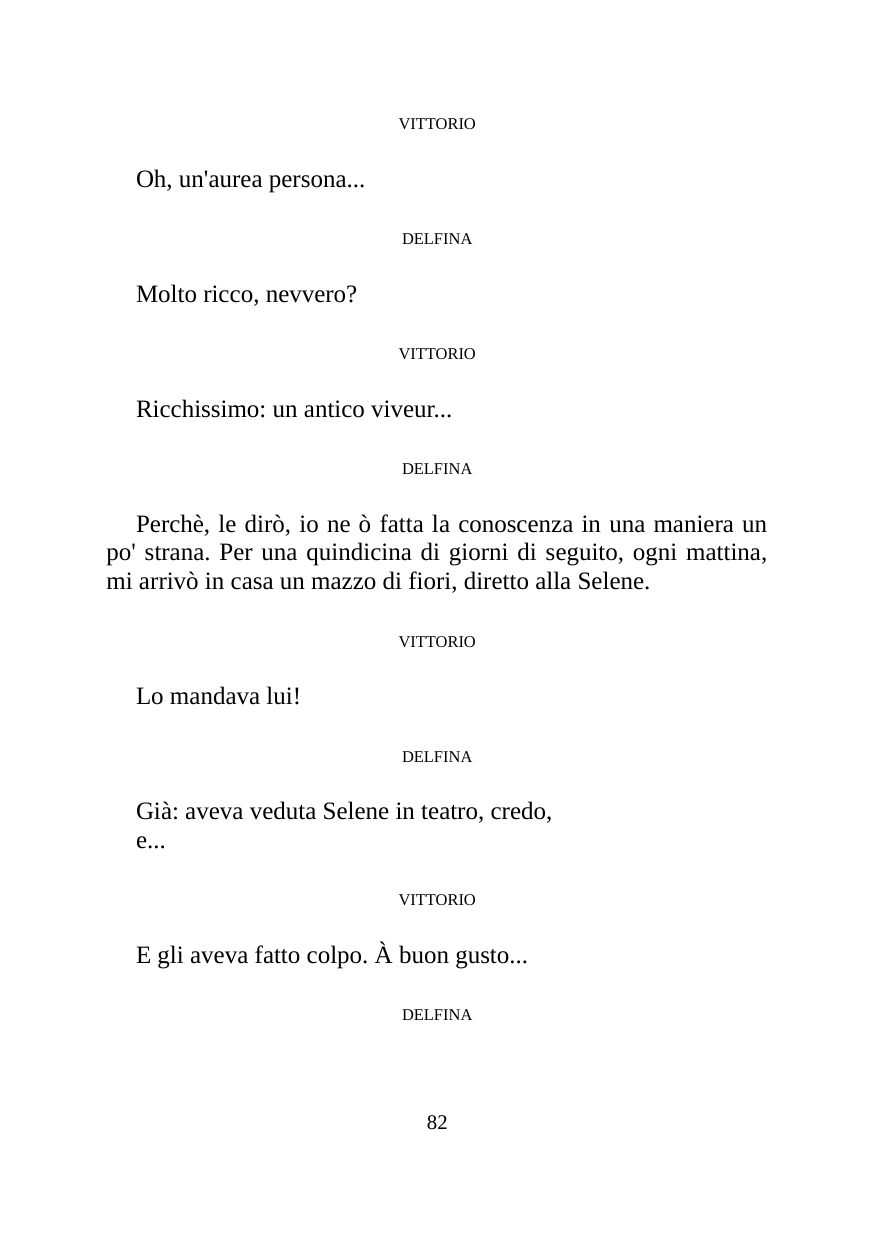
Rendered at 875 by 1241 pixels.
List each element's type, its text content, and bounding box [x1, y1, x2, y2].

text delfina [106, 451, 768, 480]
text vittorio [106, 336, 768, 365]
text delfina [106, 739, 768, 767]
text Oh, un'aurea persona... [106, 164, 768, 192]
text delfina [106, 221, 768, 250]
text e... [106, 825, 768, 854]
text Già: aveva veduta Selene in teatro, credo, [106, 796, 768, 825]
text vittorio [106, 882, 768, 911]
text delfina [106, 997, 768, 1026]
text Molto ricco, nevvero? [106, 279, 768, 307]
text Perchè, le dirò, io ne ò fatta la conoscenza in una maniera un po' strana. Per una quindicina di giorni di seguito, ogni mattina, mi arrivò in casa un mazzo di fiori, diretto alla Selene. [106, 509, 768, 595]
text vittorio [106, 624, 768, 652]
text Ricchissimo: un antico viveur... [106, 394, 768, 422]
text E gli aveva fatto colpo. À buon gusto... [106, 940, 768, 969]
text Lo mandava lui! [106, 681, 768, 710]
text vittorio [106, 106, 768, 135]
